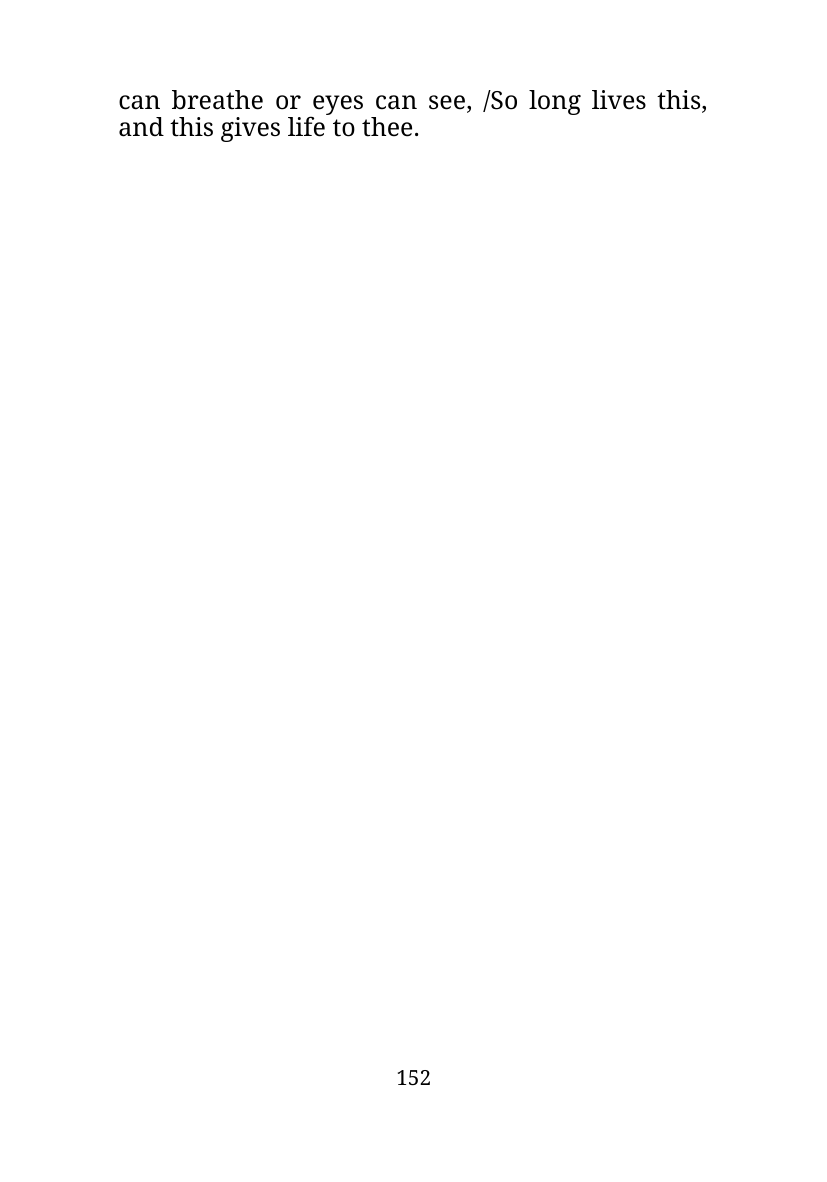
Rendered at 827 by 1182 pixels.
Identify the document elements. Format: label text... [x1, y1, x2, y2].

text can breathe or eyes can see, /So long lives this, and this gives life to thee. [118, 88, 709, 142]
